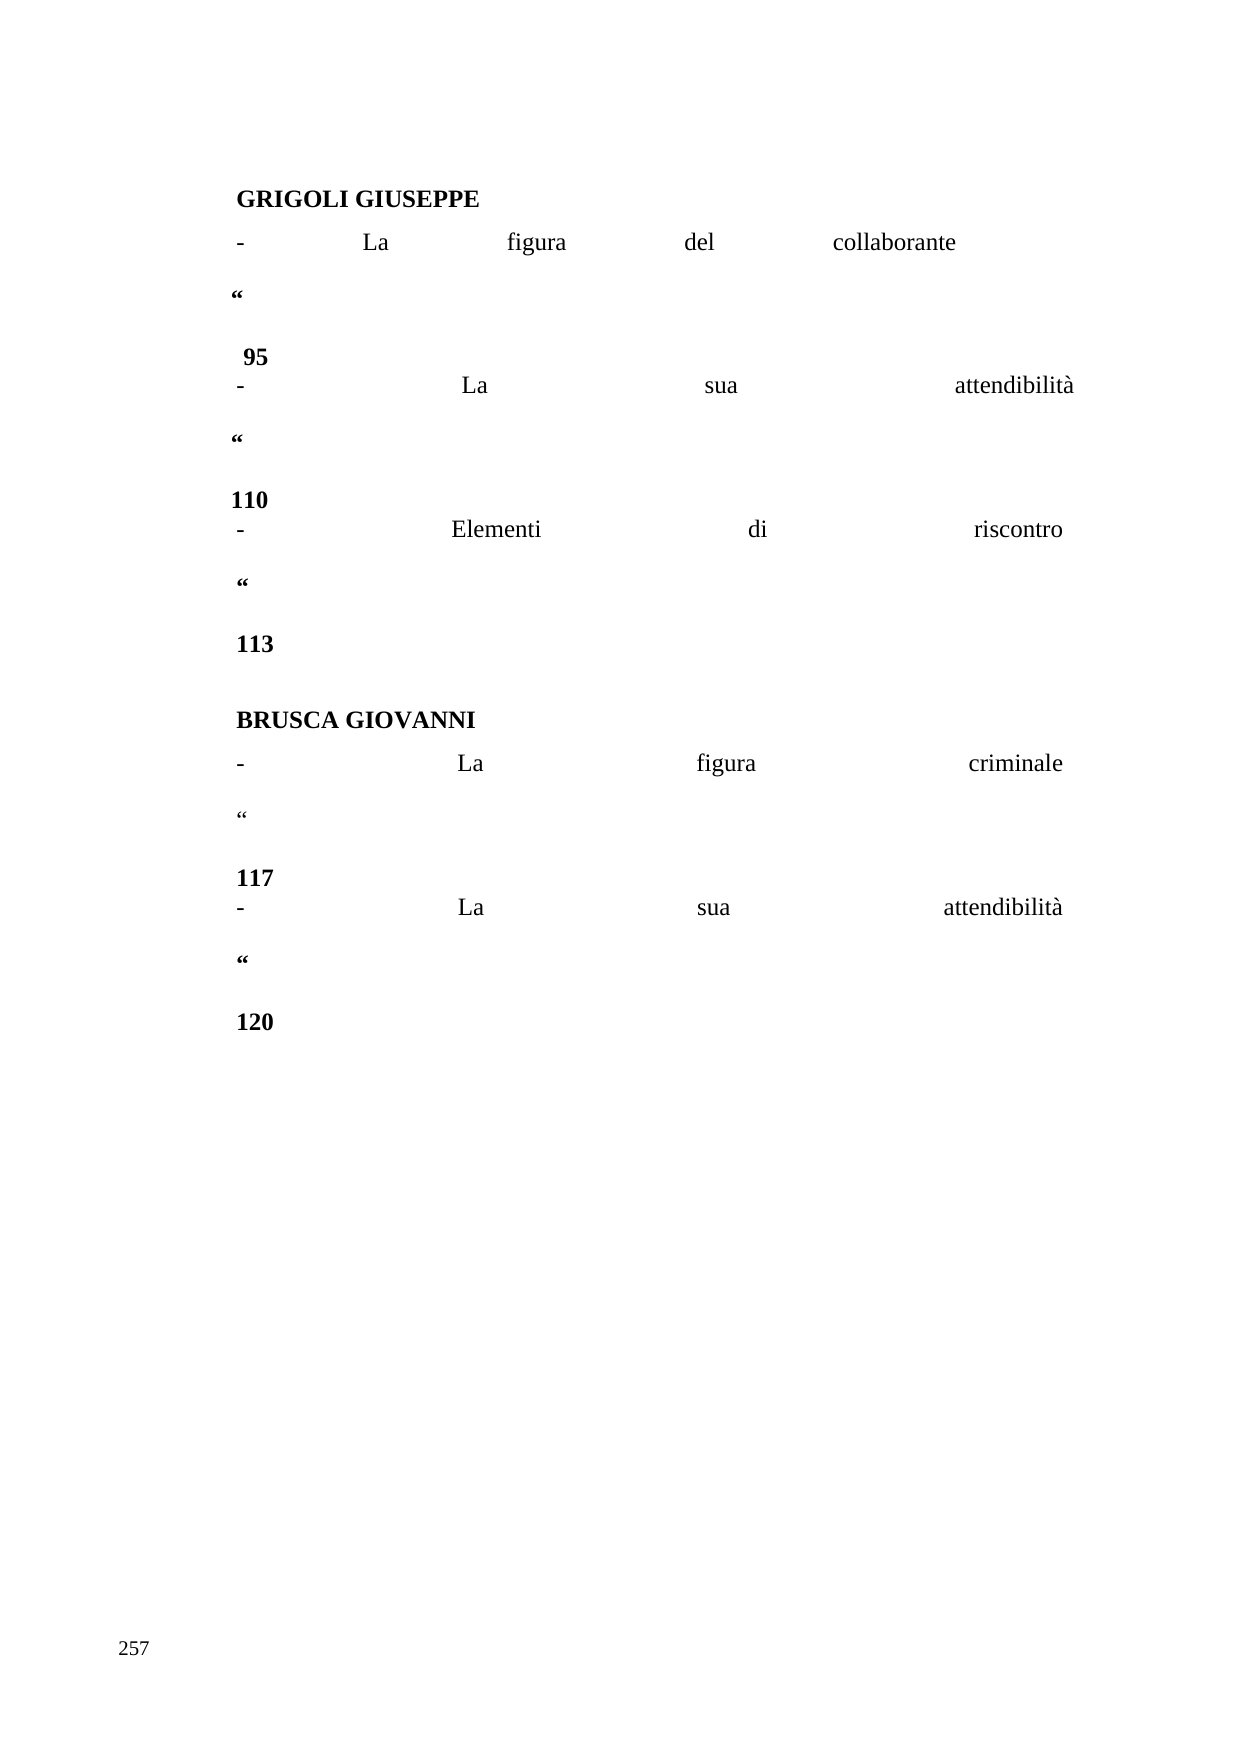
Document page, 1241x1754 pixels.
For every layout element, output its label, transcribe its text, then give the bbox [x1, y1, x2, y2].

text - La sua attendibilità “ 110 [231, 371, 1074, 514]
text - La sua attendibilità “ 120 [236, 892, 1063, 1035]
text GRIGOLI GIUSEPPE [231, 184, 1074, 212]
text - La figura del collaborante “ 95 [231, 227, 1074, 371]
text BRUSCA GIOVANNI [236, 705, 1063, 733]
text - Elementi di riscontro “ 113 [236, 514, 1063, 658]
text - La figura criminale “ 117 [236, 748, 1063, 892]
